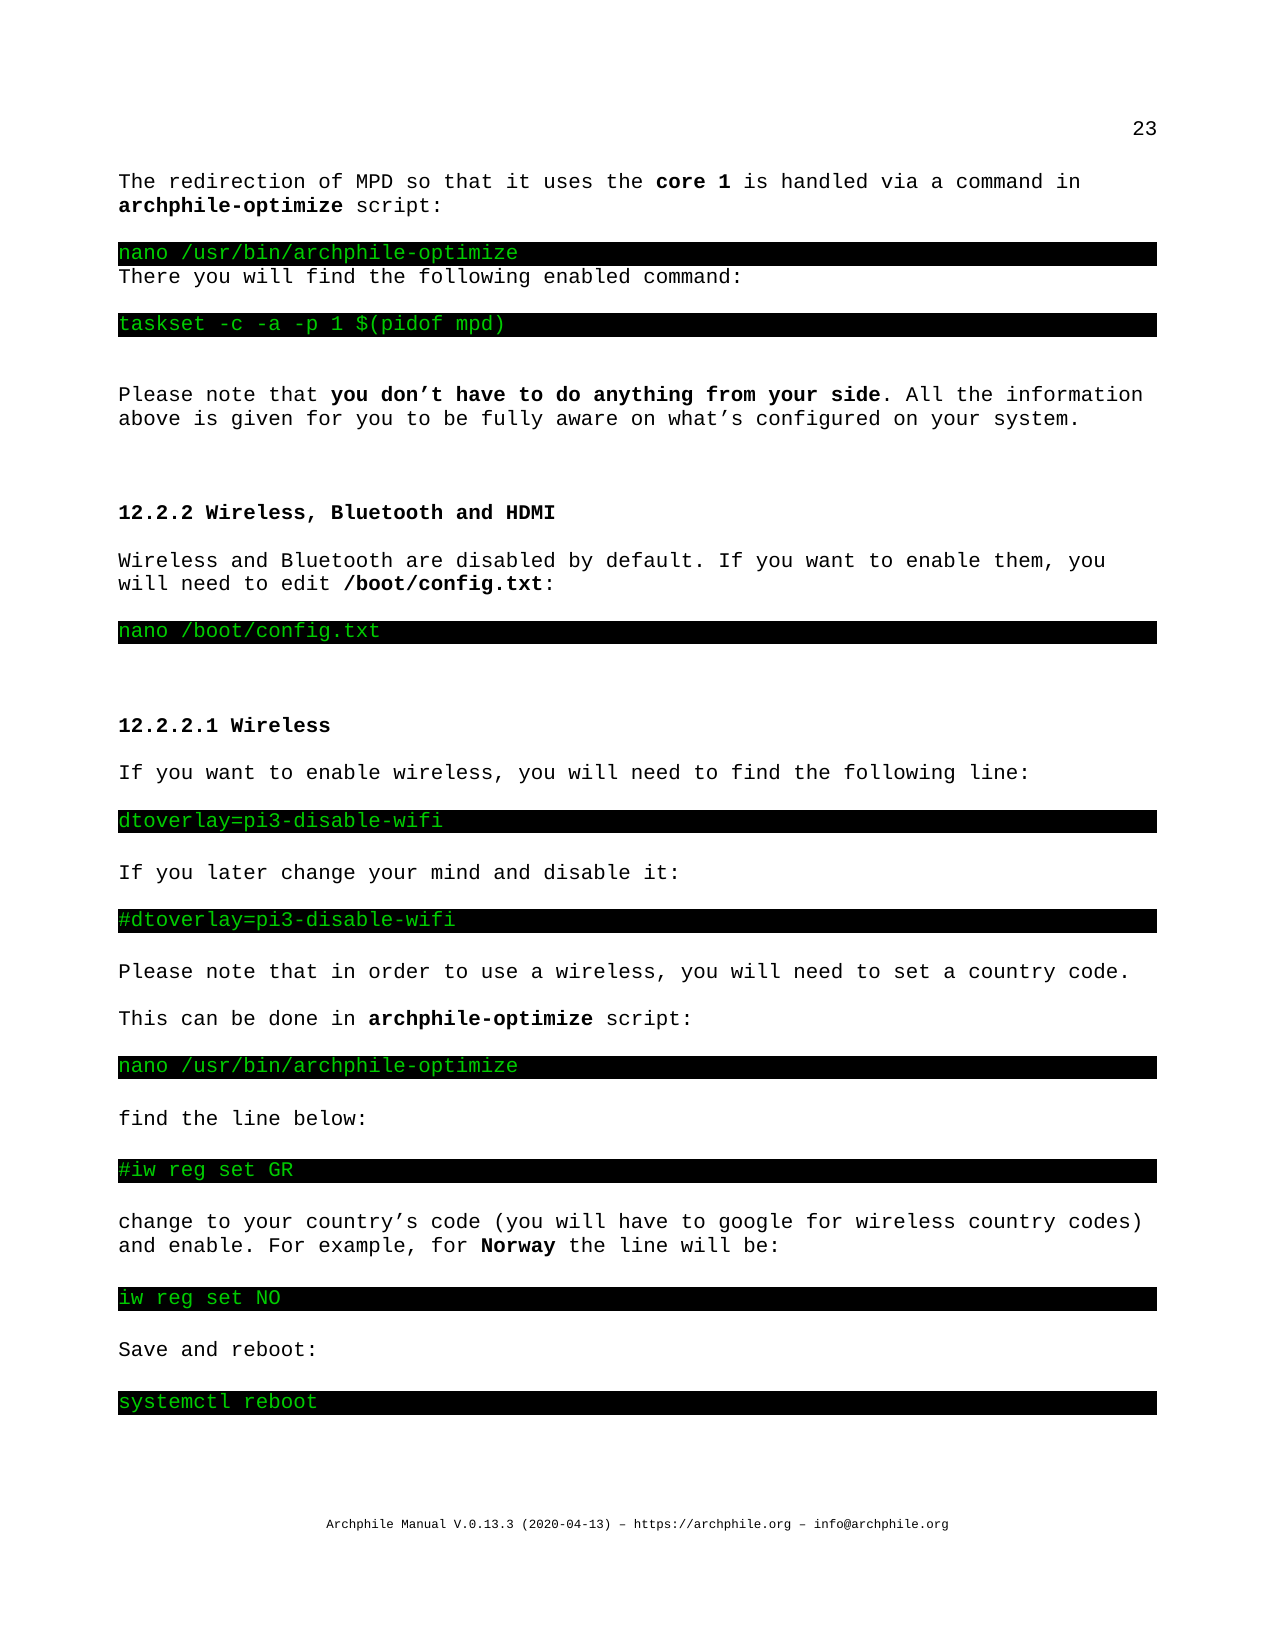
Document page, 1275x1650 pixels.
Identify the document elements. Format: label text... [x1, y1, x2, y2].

text #dtoverlay=pi3-disable-wifi [118, 909, 1157, 933]
text dtoverlay=pi3-disable-wifi [118, 810, 1157, 833]
text 12.2.2 Wireless, Bluetooth and HDMI [118, 502, 1157, 526]
text If you later change your mind and disable it: [118, 862, 1157, 885]
text Please note that in order to use a wireless, you will need to set a country code. [118, 961, 1157, 984]
text This can be done in archphile-optimize script: [118, 1008, 1157, 1032]
text systemctl reboot [118, 1391, 1157, 1415]
text Wireless and Bluetooth are disabled by default. If you want to enable them, you will need to edit /boot/config.txt: [118, 549, 1157, 597]
text Save and reboot: [118, 1339, 1157, 1363]
text If you want to enable wireless, you will need to find the following line: [118, 762, 1157, 786]
text #iw reg set GR [118, 1159, 1157, 1183]
text There you will find the following enabled command: [118, 266, 1157, 289]
text nano /usr/bin/archphile-optimize [118, 1056, 1157, 1079]
text nano /usr/bin/archphile-optimize [118, 242, 1157, 266]
text change to your country’s code (you will have to google for wireless country codes) and enable. For example, for Norway the line will be: [118, 1211, 1157, 1259]
text Please note that you don’t have to do anything from your side. All the information above is given for you to be fully aware on what’s configured on your system. [118, 384, 1157, 431]
text find the line below: [118, 1107, 1157, 1131]
text 12.2.2.1 Wireless [118, 715, 1157, 739]
text The redirection of MPD so that it uses the core 1 is handled via a command in archphile-optimize script: [118, 171, 1157, 218]
text taskset -c -a -p 1 $(pidof mpd) [118, 313, 1157, 337]
text iw reg set NO [118, 1287, 1157, 1311]
text nano /boot/config.txt [118, 621, 1157, 644]
